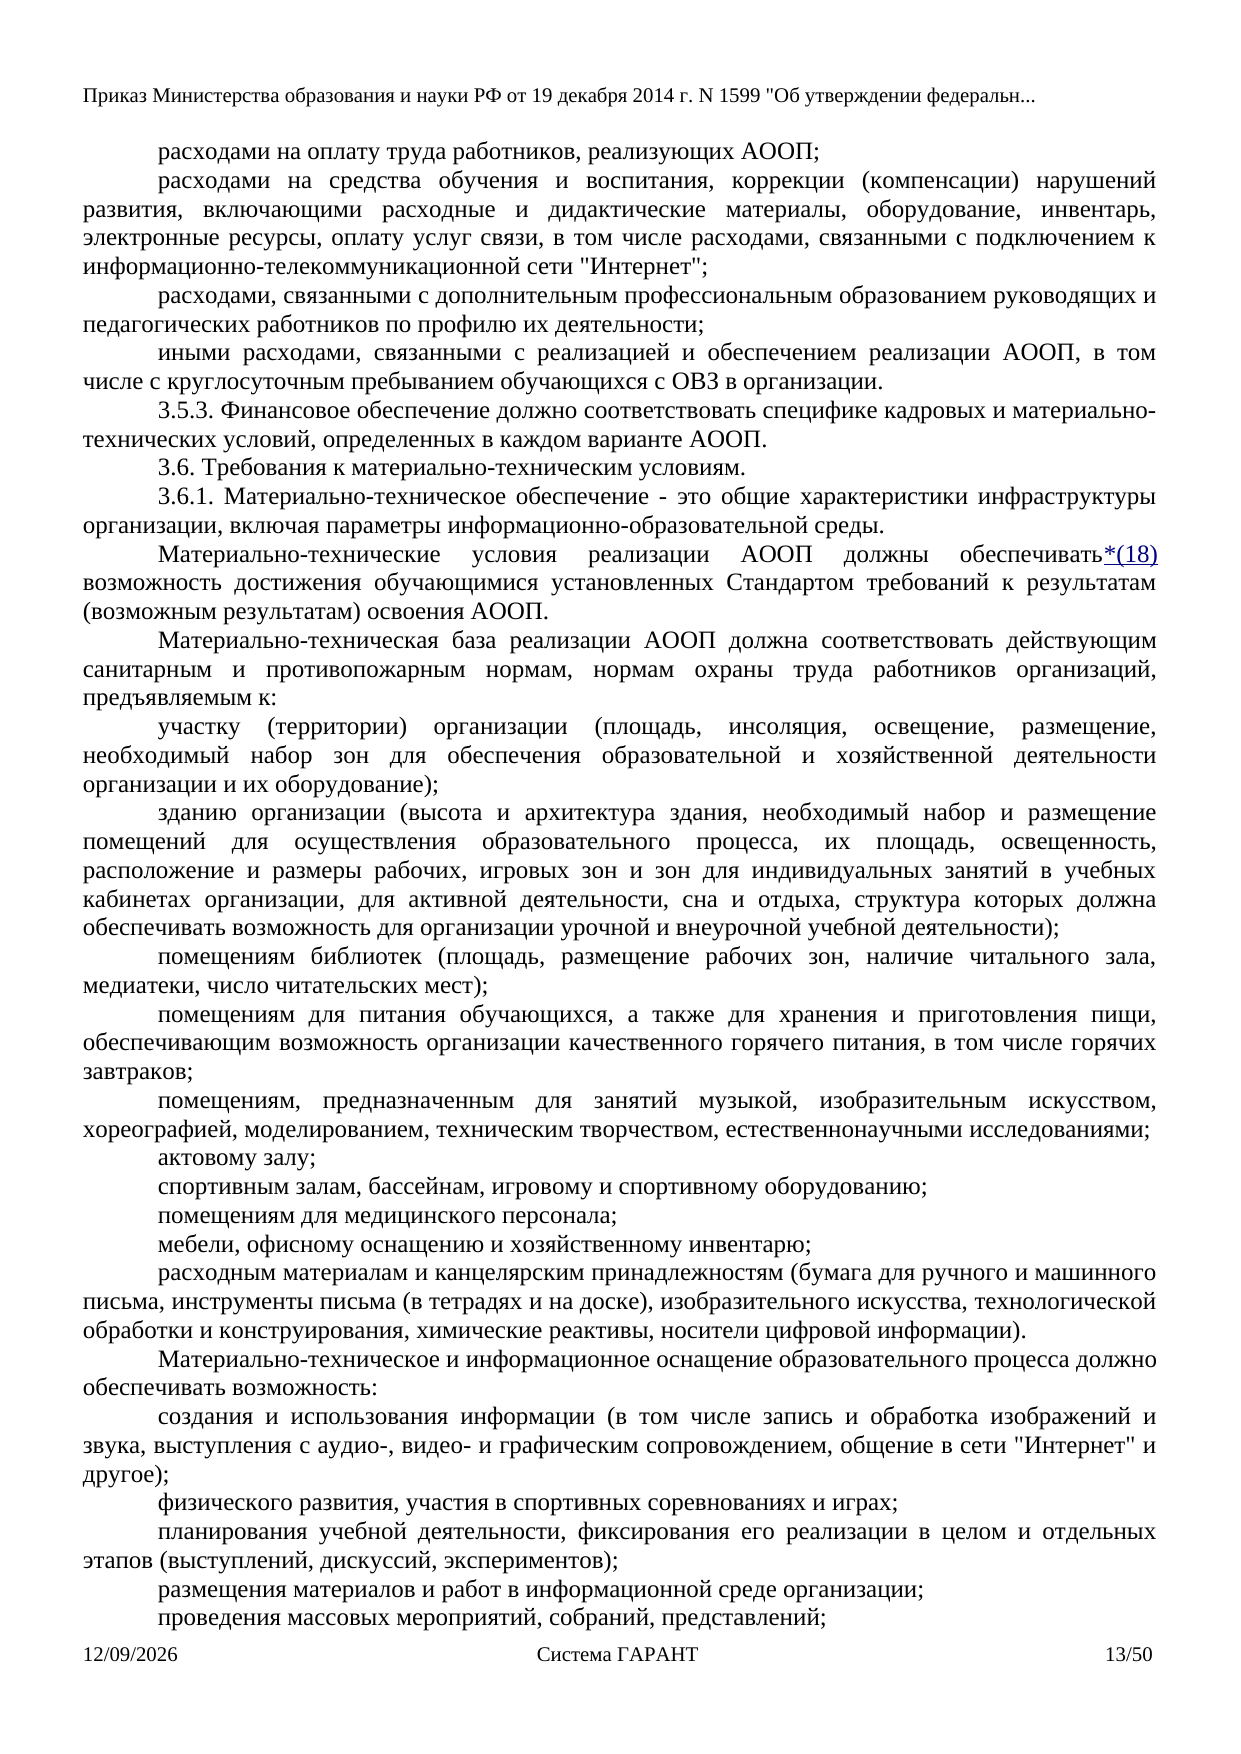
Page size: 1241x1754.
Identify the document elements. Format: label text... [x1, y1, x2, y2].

text 3.6.1. Материально-техническое обеспечение - это общие характеристики инфраструктуры организации, включая параметры информационно-образовательной среды. [83, 481, 1157, 539]
text физического развития, участия в спортивных соревнованиях и играх; [83, 1487, 1157, 1516]
text расходным материалам и канцелярским принадлежностям (бумага для ручного и машинного письма, инструменты письма (в тетрадях и на доске), изобразительного искусства, технологической обработки и конструирования, химические реактивы, носители цифровой информации). [83, 1257, 1157, 1344]
text проведения массовых мероприятий, собраний, представлений; [83, 1602, 1157, 1631]
text Материально-техническое и информационное оснащение образовательного процесса должно обеспечивать возможность: [83, 1344, 1157, 1401]
text 3.5.3. Финансовое обеспечение должно соответствовать специфике кадровых и материально-технических условий, определенных в каждом варианте АООП. [83, 395, 1157, 452]
text Материально-техническая база реализации АООП должна соответствовать действующим санитарным и противопожарным нормам, нормам охраны труда работников организаций, предъявляемым к: [83, 625, 1157, 711]
text планирования учебной деятельности, фиксирования его реализации в целом и отдельных этапов (выступлений, дискуссий, экспериментов); [83, 1516, 1157, 1574]
text создания и использования информации (в том числе запись и обработка изображений и звука, выступления с аудио-, видео- и графическим сопровождением, общение в сети "Интернет" и другое); [83, 1401, 1157, 1487]
text помещениям для медицинского персонала; [83, 1200, 1157, 1229]
text участку (территории) организации (площадь, инсоляция, освещение, размещение, необходимый набор зон для обеспечения образовательной и хозяйственной деятельности организации и их оборудование); [83, 711, 1157, 797]
text актовому залу; [83, 1142, 1157, 1171]
text расходами, связанными с дополнительным профессиональным образованием руководящих и педагогических работников по профилю их деятельности; [83, 280, 1157, 337]
text помещениям, предназначенным для занятий музыкой, изобразительным искусством, хореографией, моделированием, техническим творчеством, естественнонаучными исследованиями; [83, 1085, 1157, 1142]
text мебели, офисному оснащению и хозяйственному инвентарю; [83, 1229, 1157, 1257]
text 3.6. Требования к материально-техническим условиям. [83, 452, 1157, 481]
text расходами на оплату труда работников, реализующих АООП; [83, 136, 1157, 165]
text помещениям библиотек (площадь, размещение рабочих зон, наличие читального зала, медиатеки, число читательских мест); [83, 941, 1157, 999]
text спортивным залам, бассейнам, игровому и спортивному оборудованию; [83, 1171, 1157, 1200]
text расходами на средства обучения и воспитания, коррекции (компенсации) нарушений развития, включающими расходные и дидактические материалы, оборудование, инвентарь, электронные ресурсы, оплату услуг связи, в том числе расходами, связанными с подключением к информационно-телекоммуникационной сети "Интернет"; [83, 165, 1157, 280]
text Материально-технические условия реализации АООП должны обеспечивать*(18) возможность достижения обучающимися установленных Стандартом требований к результатам (возможным результатам) освоения АООП. [83, 539, 1157, 625]
text размещения материалов и работ в информационной среде организации; [83, 1574, 1157, 1602]
text зданию организации (высота и архитектура здания, необходимый набор и размещение помещений для осуществления образовательного процесса, их площадь, освещенность, расположение и размеры рабочих, игровых зон и зон для индивидуальных занятий в учебных кабинетах организации, для активной деятельности, сна и отдыха, структура которых должна обеспечивать возможность для организации урочной и внеурочной учебной деятельности); [83, 797, 1157, 941]
text помещениям для питания обучающихся, а также для хранения и приготовления пищи, обеспечивающим возможность организации качественного горячего питания, в том числе горячих завтраков; [83, 999, 1157, 1085]
text иными расходами, связанными с реализацией и обеспечением реализации АООП, в том числе с круглосуточным пребыванием обучающихся с ОВЗ в организации. [83, 337, 1157, 395]
